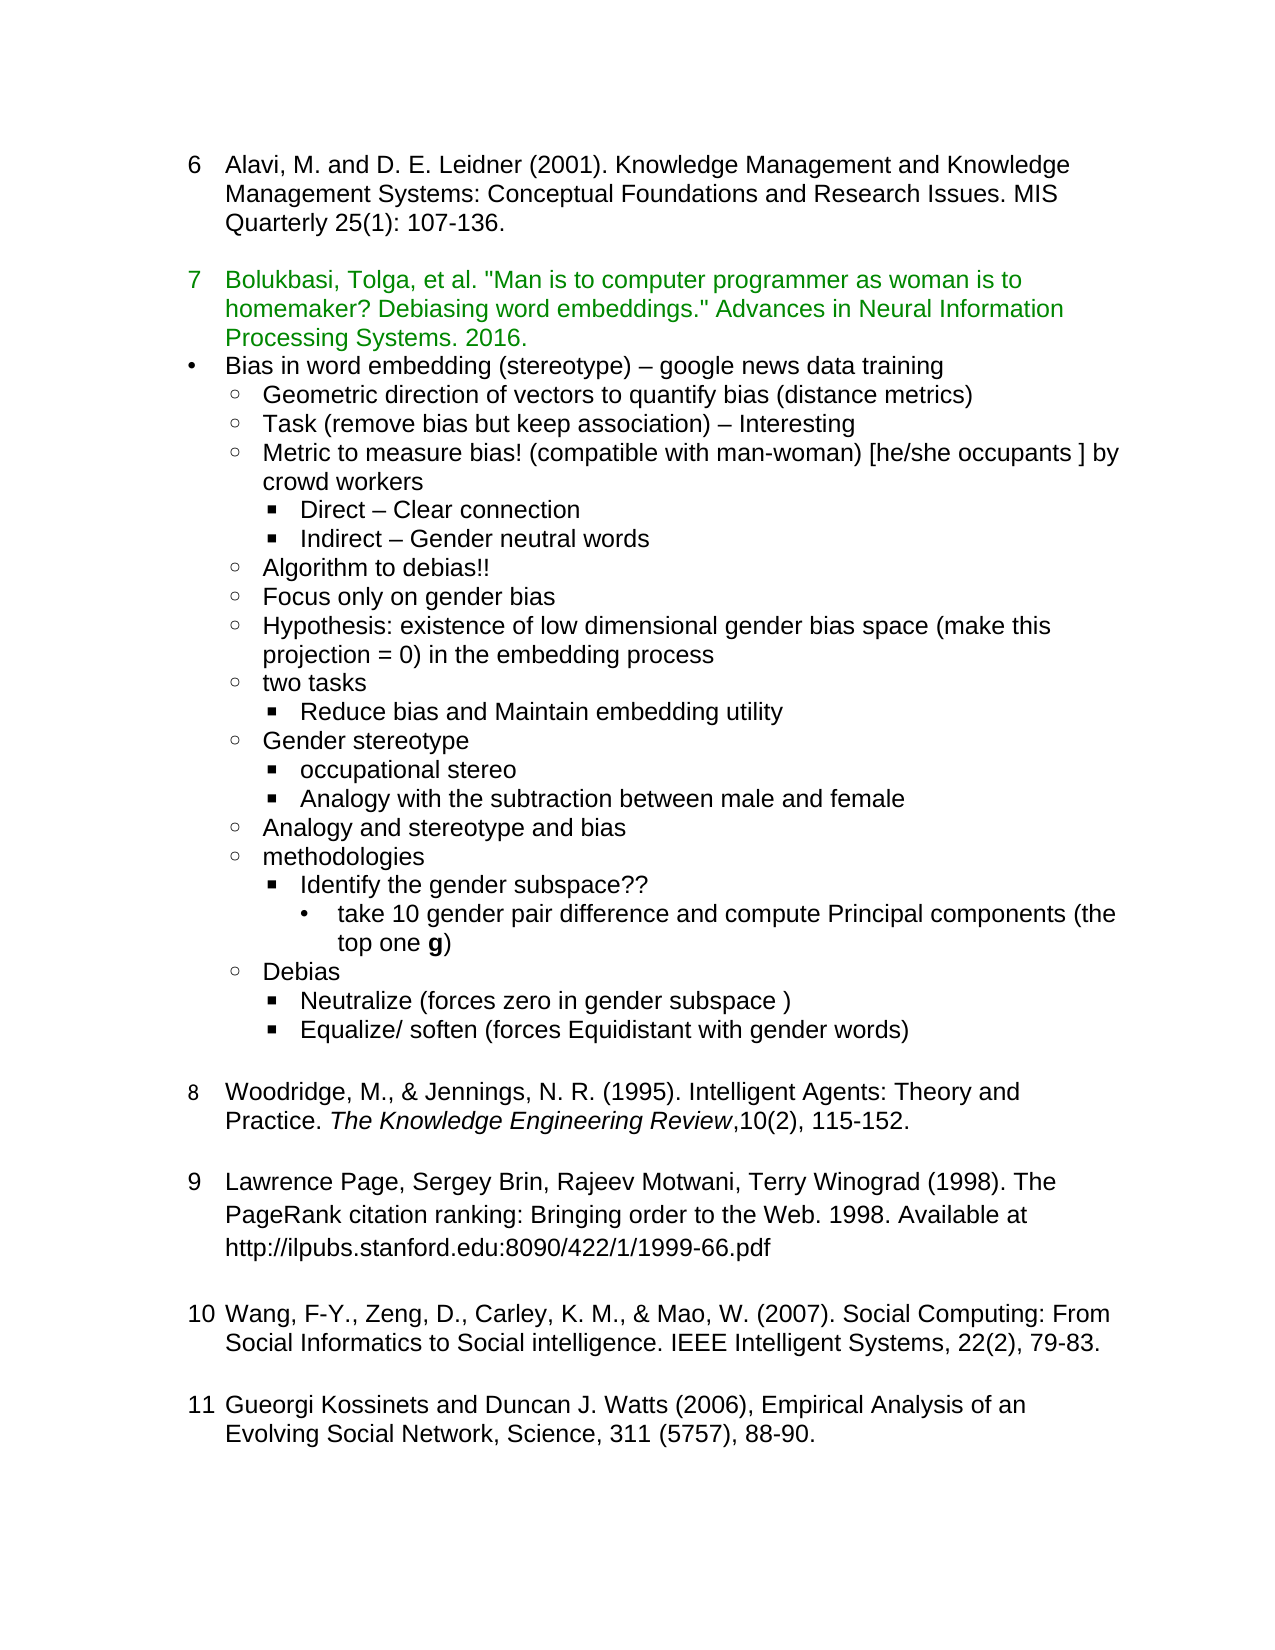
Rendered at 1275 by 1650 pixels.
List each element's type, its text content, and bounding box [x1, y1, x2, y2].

list take 10 gender pair difference and compute Principal components (the top one g) [300, 899, 1125, 957]
list Direct – Clear connection [262, 495, 1125, 524]
list Task (remove bias but keep association) – Interesting [225, 409, 1125, 438]
list Bolukbasi, Tolga, et al. "Man is to computer programmer as woman is to homemaker? Debiasing word embeddings." Advances in Neural Information Processing Systems. 2016. [187, 265, 1125, 351]
list two tasks [225, 668, 1125, 697]
list Gender stereotype [225, 726, 1125, 755]
list Geometric direction of vectors to quantify bias (distance metrics) [225, 380, 1125, 409]
list methodologies [225, 842, 1125, 870]
list Gueorgi Kossinets and Duncan J. Watts (2006), Empirical Analysis of an Evolving Social Network, Science, 311 (5757), 88-90. [187, 1390, 1125, 1476]
list Hypothesis: existence of low dimensional gender bias space (make this projection = 0) in the embedding process [225, 611, 1125, 668]
list Alavi, M. and D. E. Leidner (2001). Knowledge Management and Knowledge Management Systems: Conceptual Foundations and Research Issues. MIS Quarterly 25(1): 107-136. [187, 150, 1125, 265]
list occupational stereo [262, 755, 1125, 784]
list Equalize/ soften (forces Equidistant with gender words) [262, 1014, 1125, 1043]
list Algorithm to debias!! [225, 553, 1125, 582]
list Focus only on gender bias [225, 582, 1125, 611]
list Analogy and stereotype and bias [225, 813, 1125, 842]
list Indirect – Gender neutral words [262, 524, 1125, 553]
list Metric to measure bias! (compatible with man-woman) [he/she occupants ] by crowd workers [225, 438, 1125, 495]
list Wang, F-Y., Zeng, D., Carley, K. M., & Mao, W. (2007). Social Computing: From Social Informatics to Social intelligence. IEEE Intelligent Systems, 22(2), 79-83. [187, 1299, 1125, 1357]
list Analogy with the subtraction between male and female [262, 784, 1125, 813]
list Identify the gender subspace?? [262, 870, 1125, 899]
list Neutralize (forces zero in gender subspace ) [262, 986, 1125, 1014]
list Reduce bias and Maintain embedding utility [262, 697, 1125, 726]
list Lawrence Page, Sergey Brin, Rajeev Motwani, Terry Winograd (1998). The PageRank citation ranking: Bringing order to the Web. 1998. Available at http://ilpubs.stanford.edu:8090/422/1/1999-66.pdf [187, 1167, 1125, 1262]
list Woodridge, M., & Jennings, N. R. (1995). Intelligent Agents: Theory and Practice. The Knowledge Engineering Review,10(2), 115-152. [187, 1076, 1125, 1134]
list Bias in word embedding (stereotype) – google news data training [187, 351, 1125, 380]
list Debias [225, 957, 1125, 986]
